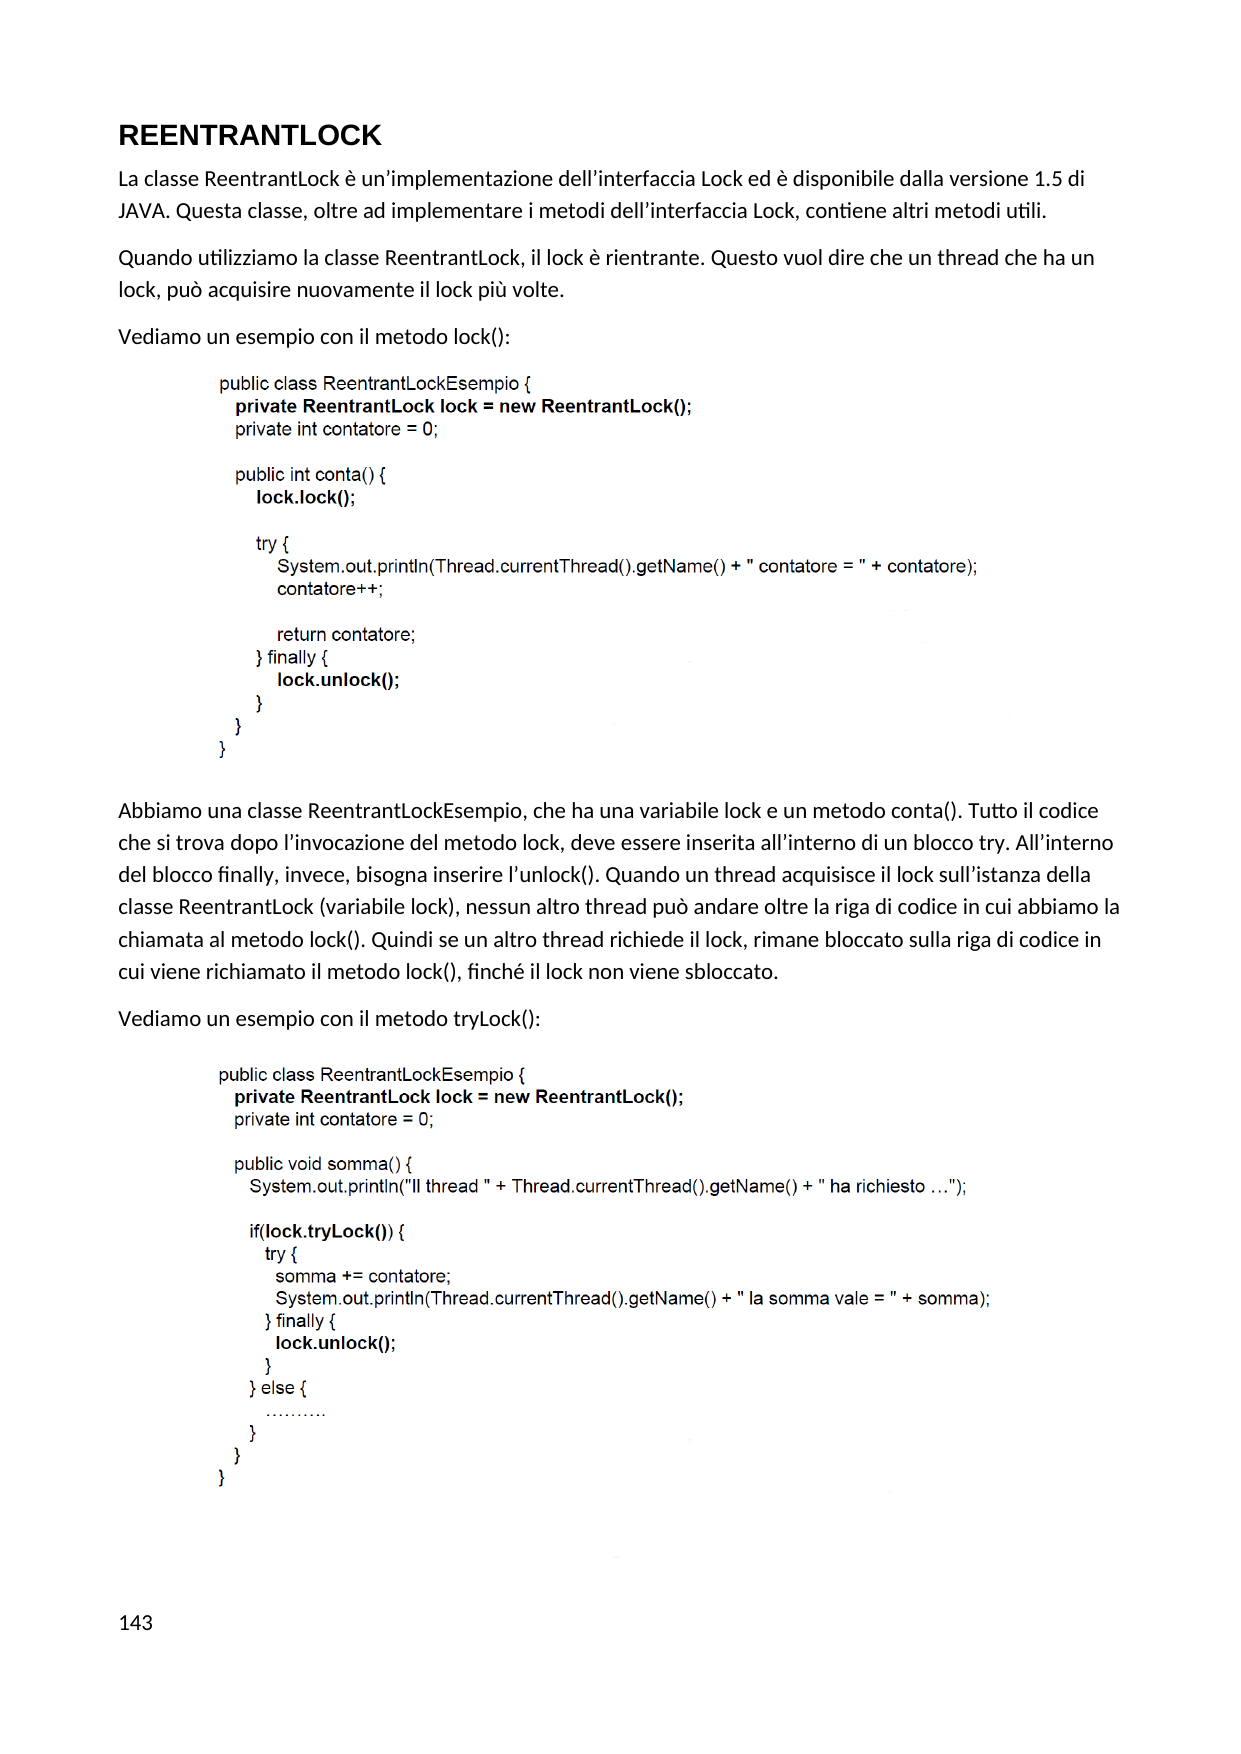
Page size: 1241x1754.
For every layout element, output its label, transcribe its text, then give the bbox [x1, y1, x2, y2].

picture [211, 369, 1029, 762]
subtitle REENTRANTLOCK [118, 118, 1122, 152]
text La classe ReentrantLock è un’implementazione dell’interfaccia Lock ed è disponibile dalla versione 1.5 di JAVA. Questa classe, oltre ad implementare i metodi dell’interfaccia Lock, contiene altri metodi utili. [118, 164, 1122, 224]
text Abbiamo una classe ReentrantLockEsempio, che ha una variabile lock e un metodo conta(). Tutto il codice che si trova dopo l’invocazione del metodo lock, deve essere inserita all’interno di un blocco try. All’interno del blocco finally, invece, bisogna inserire l’unlock(). Quando un thread acquisisce il lock sull’istanza della classe ReentrantLock (variabile lock), nessun altro thread può andare oltre la riga di codice in cui abbiamo la chiamata al metodo lock(). Quindi se un altro thread richiede il lock, rimane bloccato sulla riga di codice in cui viene richiamato il metodo lock(), finché il lock non viene sbloccato. [118, 796, 1122, 985]
picture [211, 1060, 1029, 1561]
text Vediamo un esempio con il metodo tryLock(): [118, 1004, 1122, 1032]
text Vediamo un esempio con il metodo lock(): [118, 322, 1122, 350]
text Quando utilizziamo la classe ReentrantLock, il lock è rientrante. Questo vuol dire che un thread che ha un lock, può acquisire nuovamente il lock più volte. [118, 243, 1122, 303]
